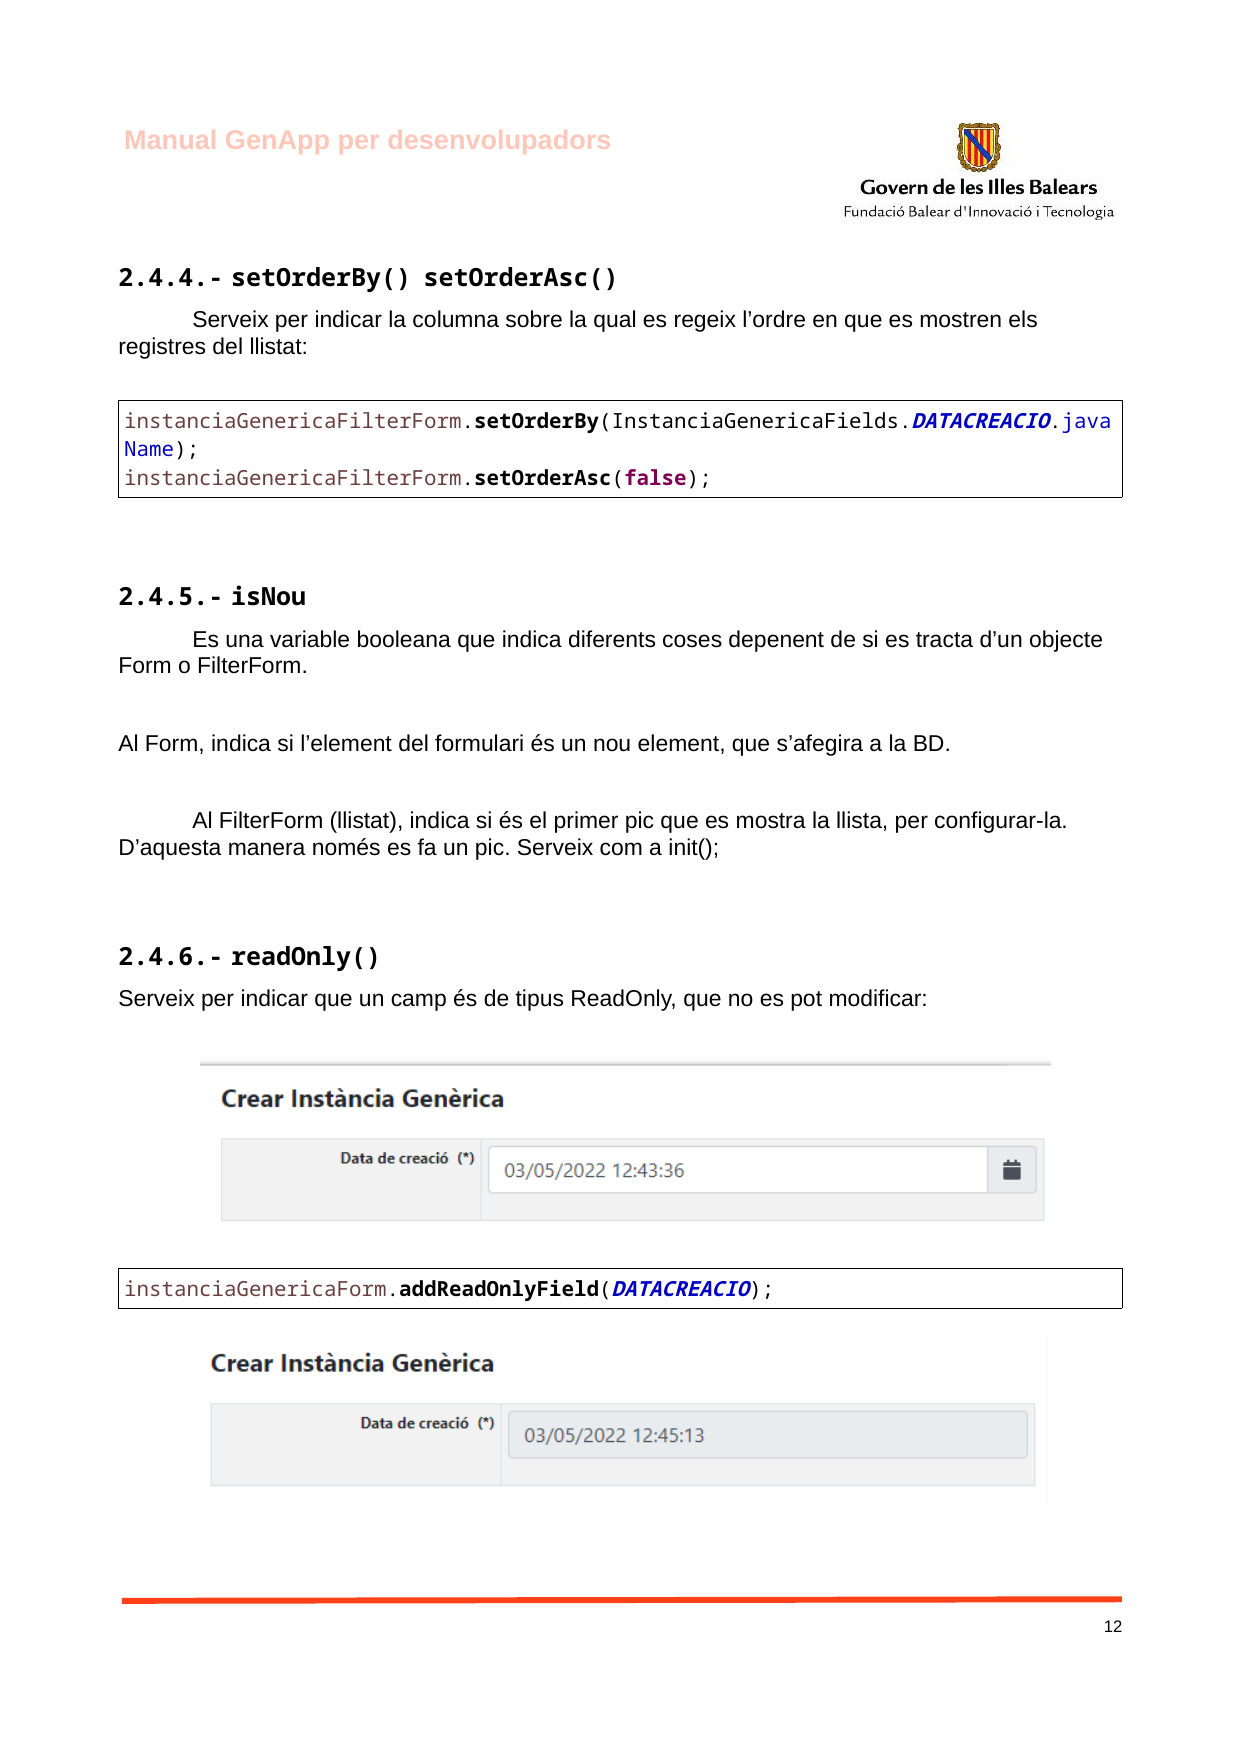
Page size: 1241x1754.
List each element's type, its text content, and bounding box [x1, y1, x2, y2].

text Serveix per indicar que un camp és de tipus ReadOnly, que no es pot modificar: [118, 985, 1122, 1011]
subtitle setOrderBy() setOrderAsc() [118, 260, 1122, 294]
text Al Form, indica si l’element del formulari és un nou element, que s’afegira a la BD. [118, 729, 1122, 756]
picture [199, 1057, 1051, 1240]
picture [840, 123, 1117, 220]
subtitle isNou [118, 579, 1122, 613]
table_header instanciaGenericaFilterForm.setOrderBy(InstanciaGenericaFields.DATACREACIO.javaName); instanciaGenericaFilterForm.setOrderAsc(false); [119, 401, 1122, 497]
table_header instanciaGenericaForm.addReadOnlyField(DATACREACIO); [119, 1269, 1122, 1308]
text Al FilterForm (llistat), indica si és el primer pic que es mostra la llista, per configurar-la. D’aquesta manera només es fa un pic. Serveix com a init(); [118, 807, 1122, 860]
picture [192, 1334, 1048, 1504]
text Es una variable booleana que indica diferents coses depenent de si es tracta d’un objecte Form o FilterForm. [118, 626, 1122, 678]
subtitle readOnly() [118, 938, 1122, 972]
text Serveix per indicar la columna sobre la qual es regeix l’ordre en que es mostren els registres del llistat: [118, 306, 1122, 359]
